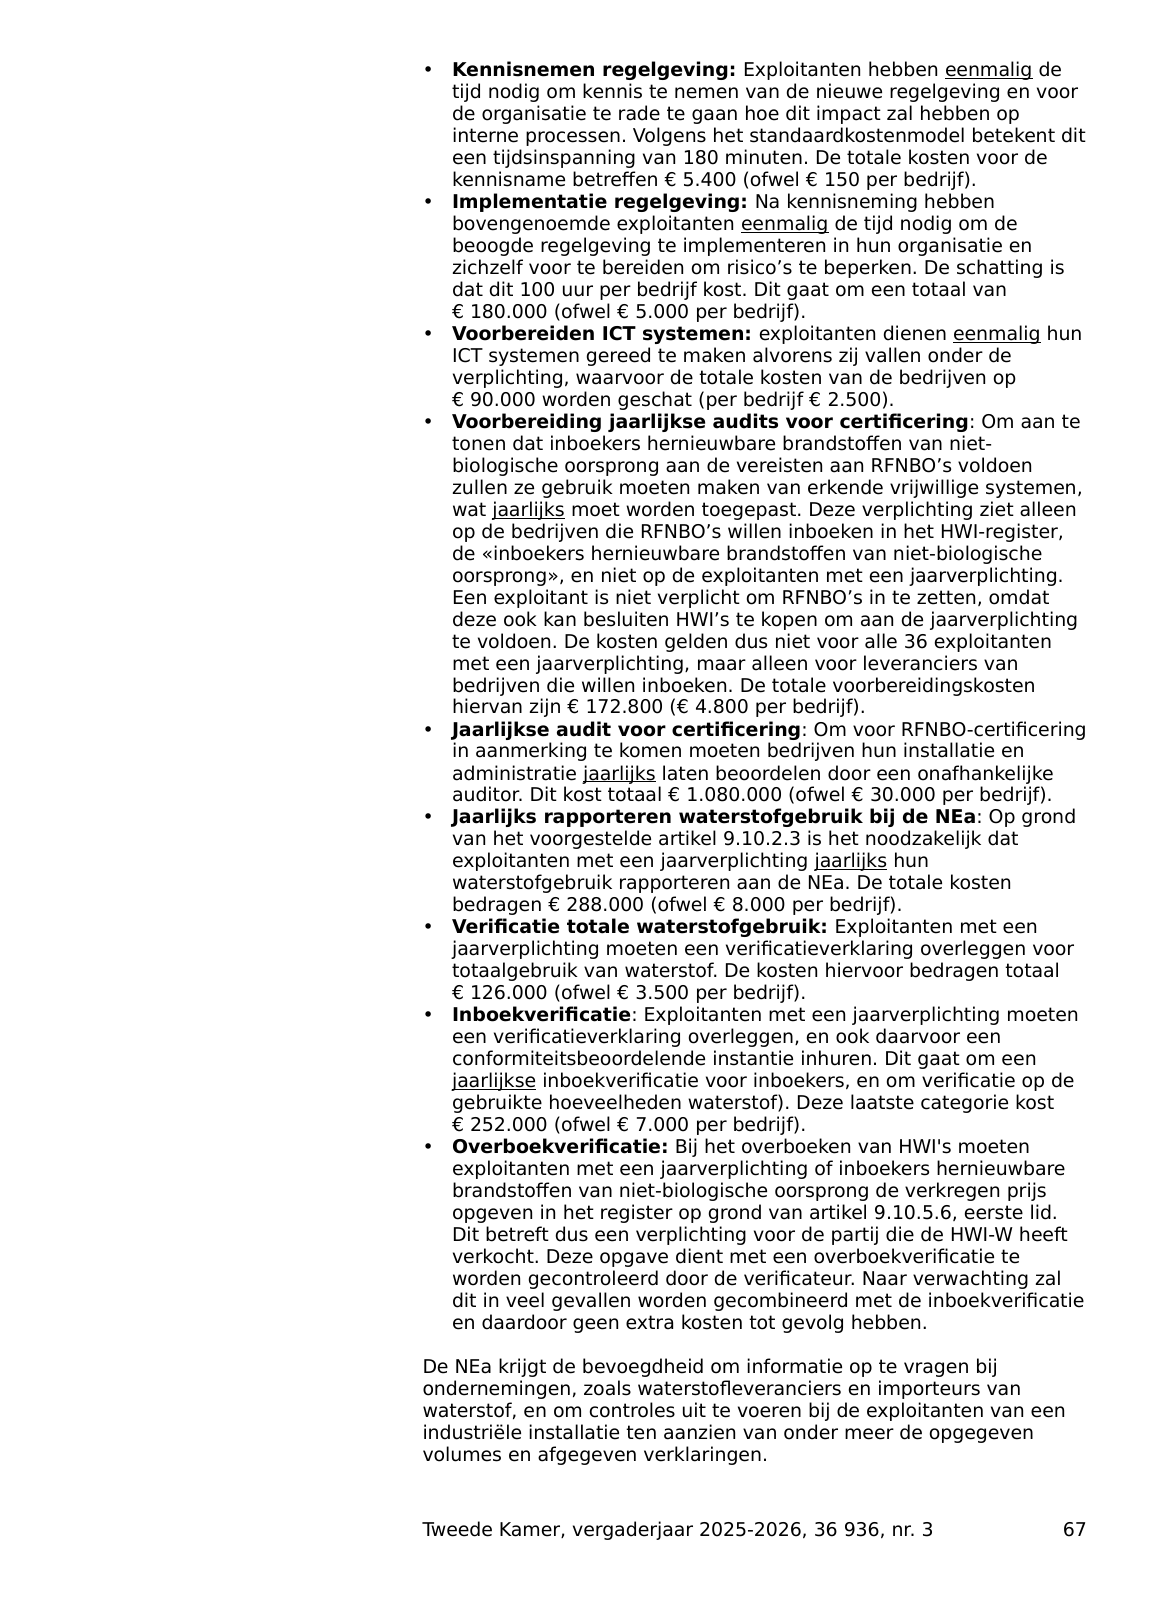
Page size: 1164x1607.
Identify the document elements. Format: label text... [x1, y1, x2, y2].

text • Jaarlijks rapporteren waterstofgebruik bij de NEa: Op grond van het voorgestelde artikel 9.10.2.3 is het noodzakelijk dat exploitanten met een jaarverplichting jaarlijks hun waterstofgebruik rapporteren aan de NEa. De totale kosten bedragen € 288.000 (ofwel € 8.000 per bedrijf). [422, 806, 1087, 916]
text • Voorbereiden ICT systemen: exploitanten dienen eenmalig hun ICT systemen gereed te maken alvorens zij vallen onder de verplichting, waarvoor de totale kosten van de bedrijven op € 90.000 worden geschat (per bedrijf € 2.500). [422, 323, 1087, 411]
text • Voorbereiding jaarlijkse audits voor certificering: Om aan te tonen dat inboekers hernieuwbare brandstoffen van niet-biologische oorsprong aan de vereisten aan RFNBO’s voldoen zullen ze gebruik moeten maken van erkende vrijwillige systemen, wat jaarlijks moet worden toegepast. Deze verplichting ziet alleen op de bedrijven die RFNBO’s willen inboeken in het HWI-register, de «inboekers hernieuwbare brandstoffen van niet-biologische oorsprong», en niet op de exploitanten met een jaarverplichting. Een exploitant is niet verplicht om RFNBO’s in te zetten, omdat deze ook kan besluiten HWI’s te kopen om aan de jaarverplichting te voldoen. De kosten gelden dus niet voor alle 36 exploitanten met een jaarverplichting, maar alleen voor leveranciers van bedrijven die willen inboeken. De totale voorbereidingskosten hiervan zijn € 172.800 (€ 4.800 per bedrijf). [422, 411, 1087, 718]
text • Overboekverificatie: Bij het overboeken van HWI's moeten exploitanten met een jaarverplichting of inboekers hernieuwbare brandstoffen van niet-biologische oorsprong de verkregen prijs opgeven in het register op grond van artikel 9.10.5.6, eerste lid. Dit betreft dus een verplichting voor de partij die de HWI-W heeft verkocht. Deze opgave dient met een overboekverificatie te worden gecontroleerd door de verificateur. Naar verwachting zal dit in veel gevallen worden gecombineerd met de inboekverificatie en daardoor geen extra kosten tot gevolg hebben. [422, 1136, 1087, 1334]
text • Jaarlijkse audit voor certificering: Om voor RFNBO-certificering in aanmerking te komen moeten bedrijven hun installatie en administratie jaarlijks laten beoordelen door een onafhankelijke auditor. Dit kost totaal € 1.080.000 (ofwel € 30.000 per bedrijf). [422, 718, 1087, 806]
text • Implementatie regelgeving: Na kennisneming hebben bovengenoemde exploitanten eenmalig de tijd nodig om de beoogde regelgeving te implementeren in hun organisatie en zichzelf voor te bereiden om risico’s te beperken. De schatting is dat dit 100 uur per bedrijf kost. Dit gaat om een totaal van € 180.000 (ofwel € 5.000 per bedrijf). [422, 191, 1087, 323]
text De NEa krijgt de bevoegdheid om informatie op te vragen bij ondernemingen, zoals waterstofleveranciers en importeurs van waterstof, en om controles uit te voeren bij de exploitanten van een industriële installatie ten aanzien van onder meer de opgegeven volumes en afgegeven verklaringen. [422, 1356, 1087, 1466]
text • Verificatie totale waterstofgebruik: Exploitanten met een jaarverplichting moeten een verificatieverklaring overleggen voor totaalgebruik van waterstof. De kosten hiervoor bedragen totaal € 126.000 (ofwel € 3.500 per bedrijf). [422, 916, 1087, 1004]
text • Kennisnemen regelgeving: Exploitanten hebben eenmalig de tijd nodig om kennis te nemen van de nieuwe regelgeving en voor de organisatie te rade te gaan hoe dit impact zal hebben op interne processen. Volgens het standaardkostenmodel betekent dit een tijdsinspanning van 180 minuten. De totale kosten voor de kennisname betreffen € 5.400 (ofwel € 150 per bedrijf). [422, 59, 1087, 191]
text • Inboekverificatie: Exploitanten met een jaarverplichting moeten een verificatieverklaring overleggen, en ook daarvoor een conformiteitsbeoordelende instantie inhuren. Dit gaat om een jaarlijkse inboekverificatie voor inboekers, en om verificatie op de gebruikte hoeveelheden waterstof). Deze laatste categorie kost € 252.000 (ofwel € 7.000 per bedrijf). [422, 1004, 1087, 1136]
